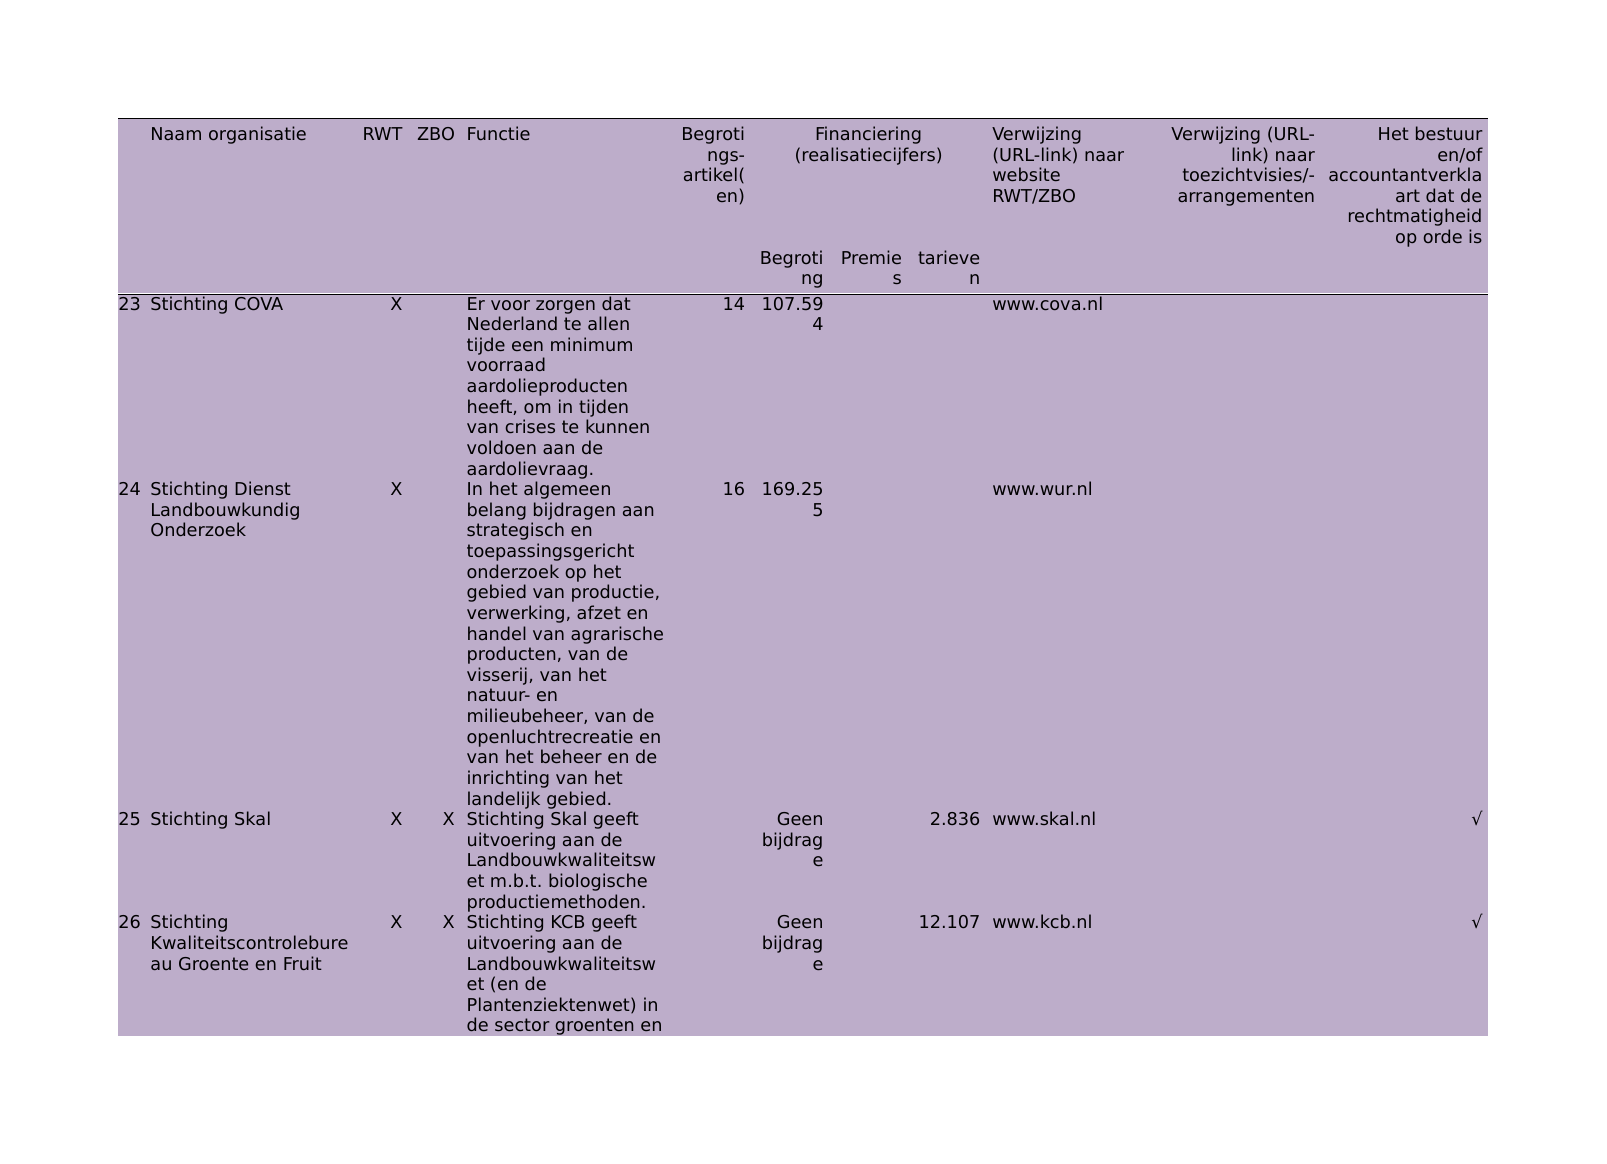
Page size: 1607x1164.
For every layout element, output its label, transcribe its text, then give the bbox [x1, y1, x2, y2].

table_header ZBO [408, 119, 461, 248]
table_header [118, 119, 144, 248]
table_cell 12.107 [908, 912, 986, 1036]
table_cell www.skal.nl [986, 809, 1153, 912]
table_cell Er voor zorgen dat Nederland te allen tijde een minimum voorraad aardolieproducten heeft, om in tijden van crises te kunnen voldoen aan de aardolievraag. [461, 295, 672, 479]
table_cell 14 [672, 295, 751, 479]
table_cell X [356, 912, 408, 1036]
table_cell 16 [672, 479, 751, 809]
table_cell www.cova.nl [986, 295, 1153, 479]
table_cell [1321, 295, 1488, 479]
table_cell X [408, 912, 461, 1036]
table_cell [1153, 295, 1321, 479]
table_cell [461, 248, 672, 293]
table_cell [408, 295, 461, 479]
table_cell [829, 479, 908, 809]
table_header Het bestuur en/of accountantverklaart dat de rechtmatigheid op orde is [1321, 119, 1488, 248]
table_cell [1153, 248, 1321, 293]
table_header RWT [356, 119, 408, 248]
table_cell 24 [118, 479, 144, 809]
table_cell 169.255 [751, 479, 829, 809]
table_cell Stichting Skal geeft uitvoering aan de Landbouwkwaliteitswet m.b.t. biologische productiemethoden. [461, 809, 672, 912]
table_cell Geen bijdrage [751, 809, 829, 912]
table_cell Stichting KCB geeft uitvoering aan de Landbouwkwaliteitswet (en de Plantenziektenwet) in de sector groenten en [461, 912, 672, 1036]
table_header Functie [461, 119, 672, 248]
table_cell √ [1321, 809, 1488, 912]
table_cell [144, 248, 356, 293]
table_cell X [356, 809, 408, 912]
table_header Naam organisatie [144, 119, 356, 248]
table_cell 23 [118, 295, 144, 479]
table_header Verwijzing (URL-link) naar toezichtvisies/-arrangementen [1153, 119, 1321, 248]
table_cell X [356, 295, 408, 479]
table_cell Stichting Skal [144, 809, 356, 912]
table_cell 107.594 [751, 295, 829, 479]
table_cell X [356, 479, 408, 809]
table_cell 26 [118, 912, 144, 1036]
table_cell [118, 248, 144, 293]
table_cell [672, 912, 751, 1036]
table_cell [829, 809, 908, 912]
table_cell www.kcb.nl [986, 912, 1153, 1036]
table_cell [908, 295, 986, 479]
table_cell [672, 248, 751, 293]
table_cell [829, 295, 908, 479]
table_cell [356, 248, 408, 293]
table_cell Stichting Kwaliteitscontrolebureau Groente en Fruit [144, 912, 356, 1036]
table_cell 25 [118, 809, 144, 912]
table_header Begrotings- artikel(en) [672, 119, 751, 248]
table_cell 2.836 [908, 809, 986, 912]
table_cell X [408, 809, 461, 912]
table_cell [829, 912, 908, 1036]
table_cell [986, 248, 1153, 293]
table_cell www.wur.nl [986, 479, 1153, 809]
table_cell [1153, 912, 1321, 1036]
table_cell tarieven [908, 248, 986, 293]
table_header Verwijzing (URL-link) naar website RWT/ZBO [986, 119, 1153, 248]
table_cell [1321, 248, 1488, 293]
table_cell √ [1321, 912, 1488, 1036]
table_cell [408, 248, 461, 293]
table_cell Geen bijdrage [751, 912, 829, 1036]
table_cell [1321, 479, 1488, 809]
table_header Financiering (realisatiecijfers) [751, 119, 986, 248]
table_cell Stichting COVA [144, 295, 356, 479]
table_cell Premies [829, 248, 908, 293]
table_cell Begroting [751, 248, 829, 293]
table_cell [1153, 809, 1321, 912]
table_cell Stichting Dienst Landbouwkundig Onderzoek [144, 479, 356, 809]
table_cell [672, 809, 751, 912]
table_cell [408, 479, 461, 809]
table_cell In het algemeen belang bijdragen aan strategisch en toepassingsgericht onderzoek op het gebied van productie, verwerking, afzet en handel van agrarische producten, van de visserij, van het natuur- en milieubeheer, van de openluchtrecreatie en van het beheer en de inrichting van het landelijk gebied. [461, 479, 672, 809]
table_cell [1153, 479, 1321, 809]
table_cell [908, 479, 986, 809]
